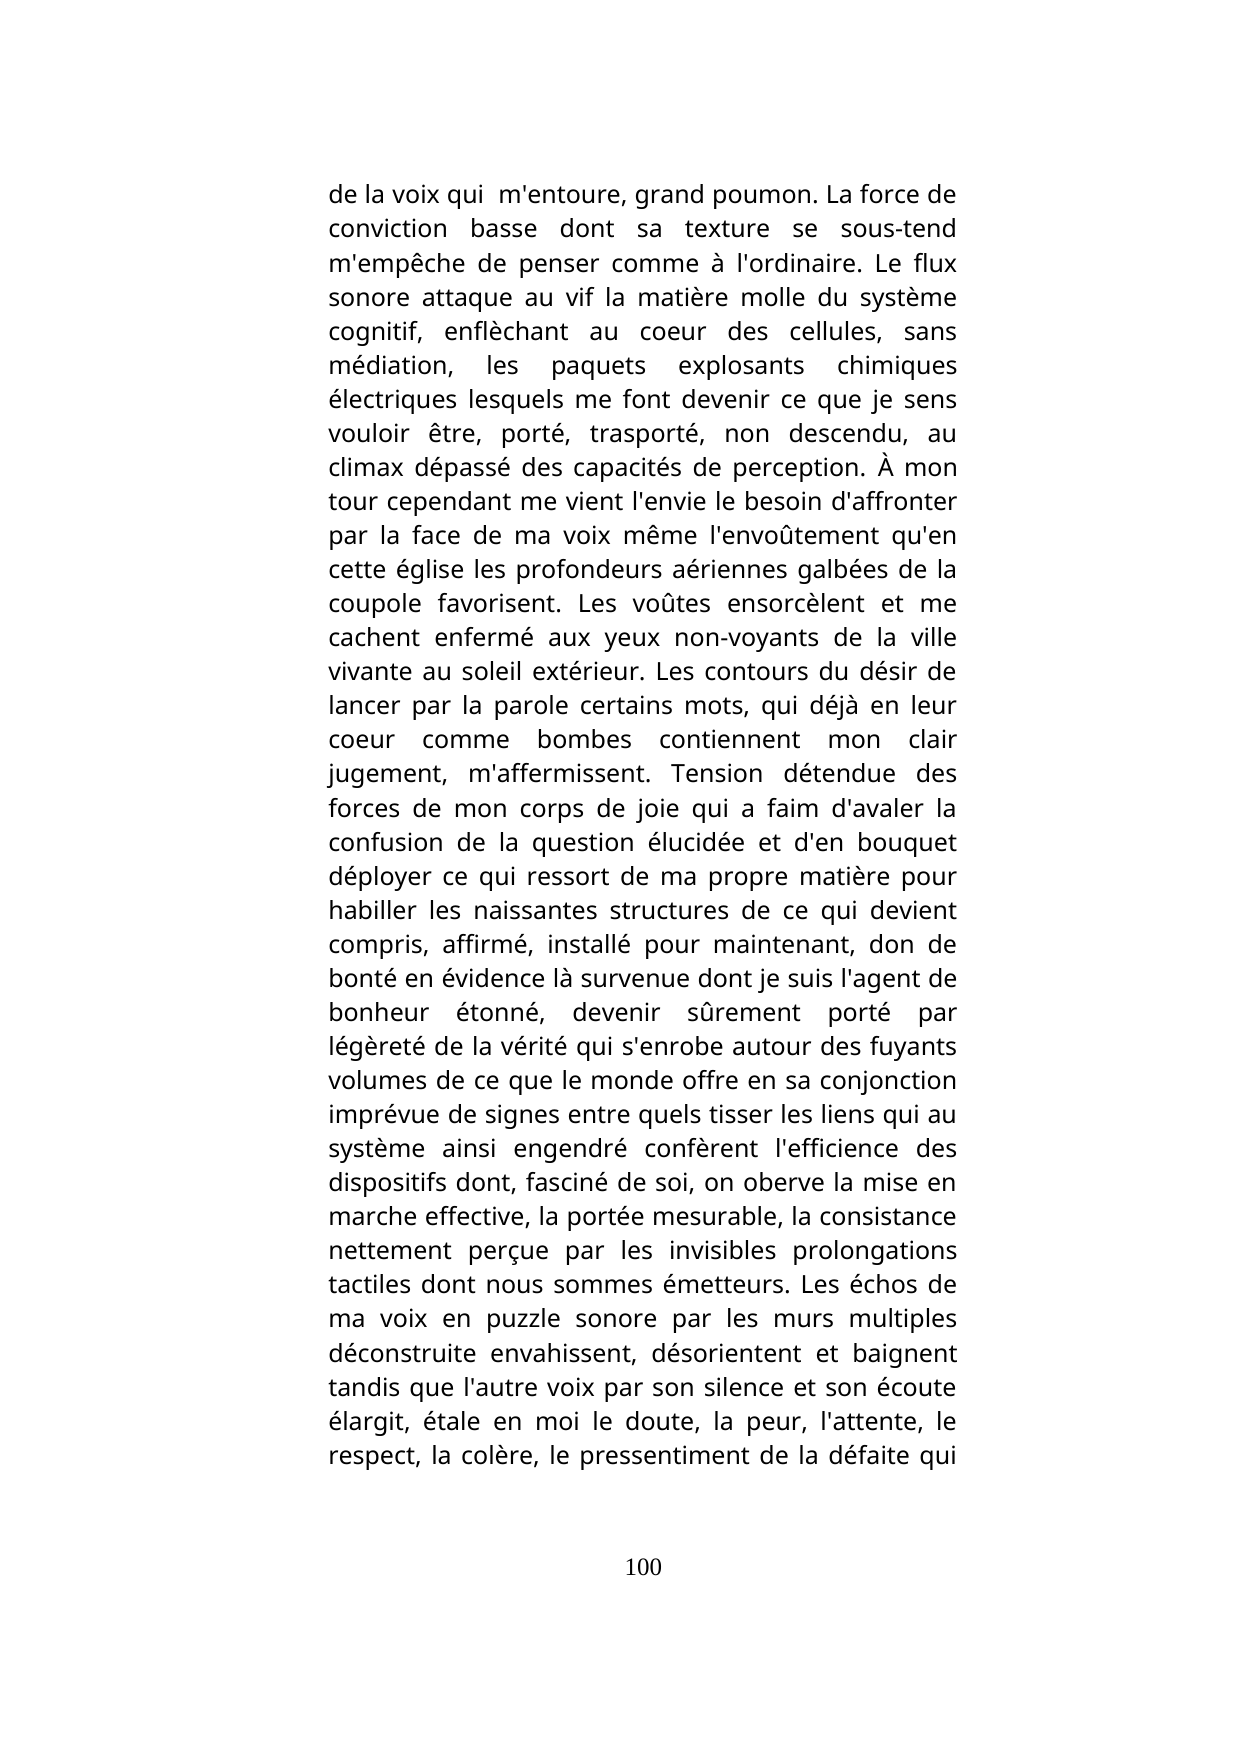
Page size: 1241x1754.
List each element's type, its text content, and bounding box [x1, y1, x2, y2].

text de la voix qui m'entoure, grand poumon. La force de conviction basse dont sa texture se sous-tend m'empêche de penser comme à l'ordinaire. Le flux sonore attaque au vif la matière molle du système cognitif, enflèchant au coeur des cellules, sans médiation, les paquets explosants chimiques électriques lesquels me font devenir ce que je sens vouloir être, porté, trasporté, non descendu, au climax dépassé des capacités de perception. À mon tour cependant me vient l'envie le besoin d'affronter par la face de ma voix même l'envoûtement qu'en cette église les profondeurs aériennes galbées de la coupole favorisent. Les voûtes ensorcèlent et me cachent enfermé aux yeux non-voyants de la ville vivante au soleil extérieur. Les contours du désir de lancer par la parole certains mots, qui déjà en leur coeur comme bombes contiennent mon clair jugement, m'affermissent. Tension détendue des forces de mon corps de joie qui a faim d'avaler la confusion de la question élucidée et d'en bouquet déployer ce qui ressort de ma propre matière pour habiller les naissantes structures de ce qui devient compris, affirmé, installé pour maintenant, don de bonté en évidence là survenue dont je suis l'agent de bonheur étonné, devenir sûrement porté par légèreté de la vérité qui s'enrobe autour des fuyants volumes de ce que le monde offre en sa conjonction imprévue de signes entre quels tisser les liens qui au système ainsi engendré confèrent l'efficience des dispositifs dont, fasciné de soi, on oberve la mise en marche effective, la portée mesurable, la consistance nettement perçue par les invisibles prolongations tactiles dont nous sommes émetteurs. Les échos de ma voix en puzzle sonore par les murs multiples déconstruite envahissent, désorientent et baignent tandis que l'autre voix par son silence et son écoute élargit, étale en moi le doute, la peur, l'attente, le respect, la colère, le pressentiment de la défaite qui [328, 177, 958, 1471]
